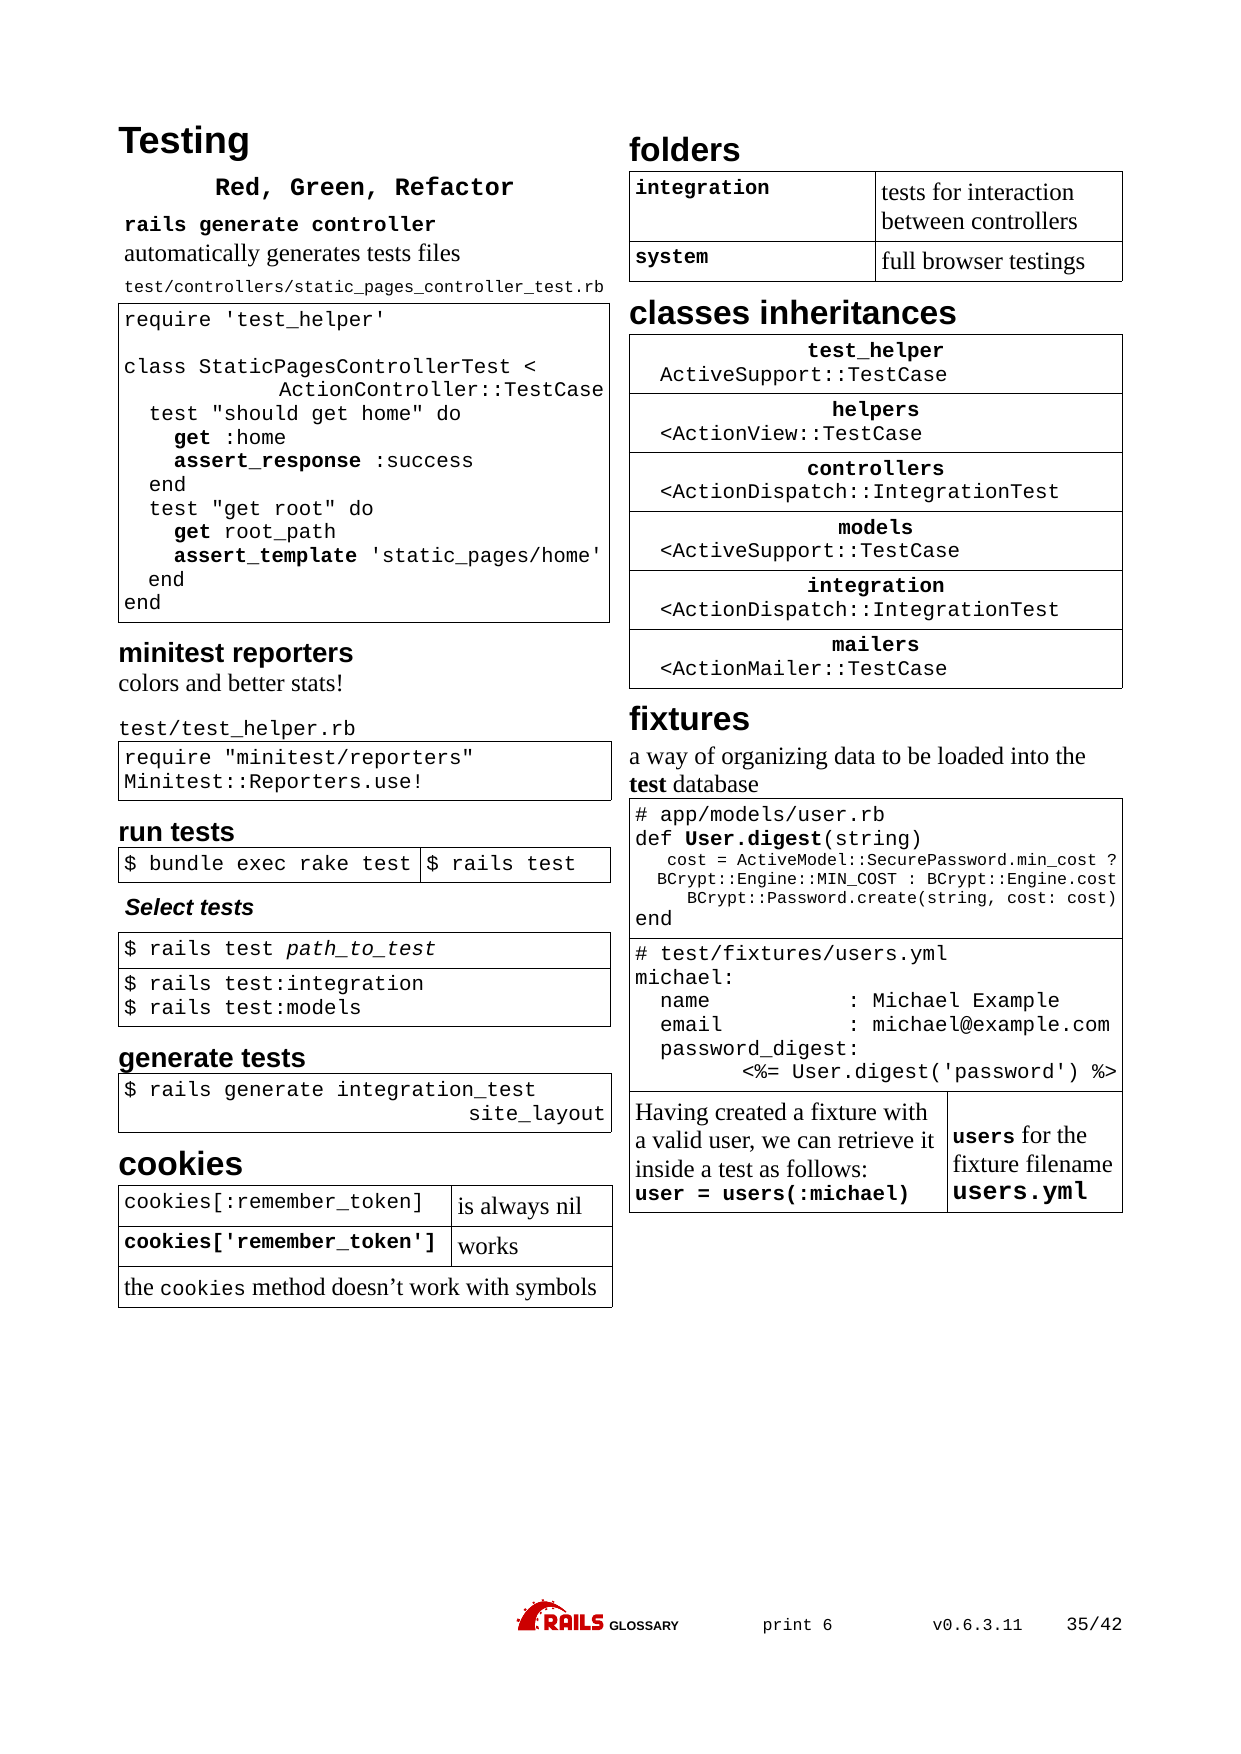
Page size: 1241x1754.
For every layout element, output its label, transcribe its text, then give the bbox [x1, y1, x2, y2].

table_header [481, 203, 611, 272]
subtitle classes inheritances [629, 293, 1122, 331]
subtitle fixtures [629, 699, 1122, 738]
table_header cookies[:remember_token] [119, 1186, 451, 1226]
table_cell system [630, 242, 875, 281]
table_header $ rails test [421, 848, 610, 882]
subtitle folders [629, 130, 1122, 168]
table_cell $ rails test:integration $ rails test:models [119, 969, 610, 1026]
table_cell users for the fixture filename users.yml [948, 1092, 1122, 1212]
table_cell full browser testings [876, 242, 1122, 281]
table_header $ bundle exec rake test [119, 848, 420, 882]
table_header require "minitest/reporters" Minitest::Reporters.use! [119, 742, 611, 800]
table_cell mailers <ActionMailer::TestCase [630, 630, 1122, 687]
subtitle minitest reporters [118, 637, 611, 668]
table_header require 'test_helper' class StaticPagesControllerTest < ActionController::TestCase test "should get home" do get :home assert_response :success end test "get root" do get root_path assert_template 'static_pages/home' end end [119, 304, 609, 622]
table_cell controllers <ActionDispatch::IntegrationTest [630, 453, 1122, 511]
table_cell test/controllers/static_pages_controller_test.rb [118, 273, 611, 303]
table_header tests for interaction between controllers [876, 172, 1122, 241]
table_cell # test/fixtures/users.yml michael: name : Michael Example email : michael@example.com password_digest: <%= User.digest('password') %> [630, 939, 1122, 1091]
table_header integration [630, 172, 875, 241]
table_cell works [452, 1227, 612, 1266]
table_header is always nil [452, 1186, 612, 1226]
subtitle generate tests [118, 1041, 611, 1073]
table_cell the cookies method doesn’t work with symbols [119, 1267, 612, 1307]
table_header $ rails generate integration_test site_layout [119, 1074, 611, 1132]
text a way of organizing data to be loaded into the test database [629, 741, 1122, 798]
table_cell $ rails test path_to_test [119, 933, 610, 967]
table_header test_helper ActiveSupport::TestCase [630, 335, 1122, 393]
table_cell cookies['remember_token'] [119, 1227, 451, 1266]
table_cell models <ActiveSupport::TestCase [630, 512, 1122, 570]
subtitle run tests [118, 815, 611, 847]
table_cell Select tests [118, 883, 610, 932]
table_cell helpers <ActionView::TestCase [630, 394, 1122, 452]
text colors and better stats! [118, 668, 611, 697]
subtitle Testing [118, 118, 611, 162]
text Red, Green, Refactor [118, 174, 611, 203]
table_header rails generate controller automatically generates tests files [118, 203, 481, 272]
subtitle cookies [118, 1144, 611, 1182]
table_header # app/models/user.rb def User.digest(string) cost = ActiveModel::SecurePassword.min_cost ? BCrypt::Engine::MIN_COST : BCrypt::Engine.cost BCrypt::Password.create(string, cost: cost) end [630, 799, 1122, 937]
text test/test_helper.rb [118, 717, 611, 741]
table_cell integration <ActionDispatch::IntegrationTest [630, 571, 1122, 628]
table_cell Having created a fixture with a valid user, we can retrieve it inside a test as follows: user = users(:michael) [630, 1092, 947, 1212]
